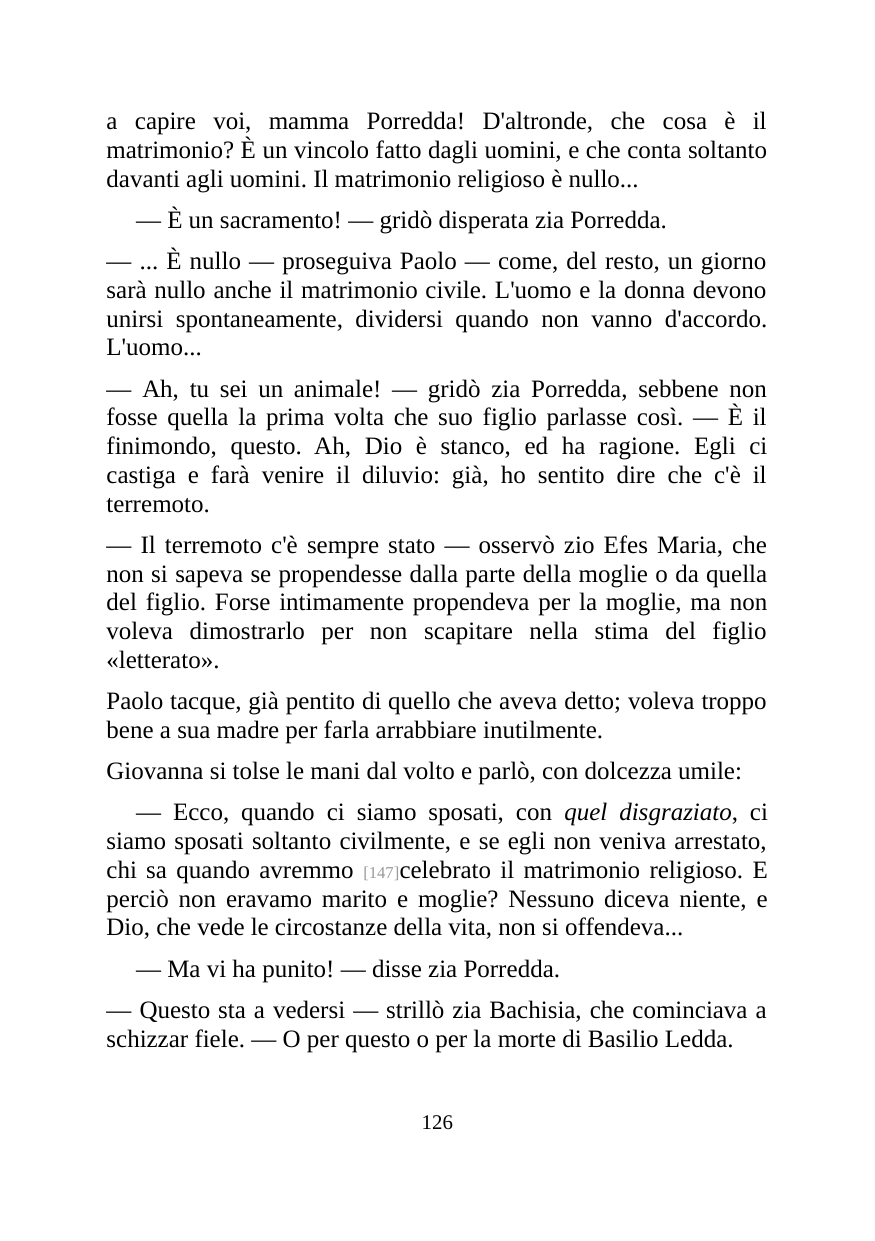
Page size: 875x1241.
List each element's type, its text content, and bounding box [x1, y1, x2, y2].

text a capire voi, mamma Porredda! D'altronde, che cosa è il matrimonio? È un vincolo fatto dagli uomini, e che conta soltanto davanti agli uomini. Il matrimonio religioso è nullo... [106, 106, 768, 192]
text ― Ecco, quando ci siamo sposati, con quel disgraziato, ci siamo sposati soltanto civilmente, e se egli non veniva arrestato, chi sa quando avremmo [147]celebrato il matrimonio religioso. E perciò non eravamo marito e moglie? Nessuno diceva niente, e Dio, che vede le circostanze della vita, non si offendeva... [106, 797, 768, 941]
text ― Ma vi ha punito! ― disse zia Porredda. [106, 954, 768, 982]
text ― Questo sta a vedersi ― strillò zia Bachisia, che cominciava a schizzar fiele. ― O per questo o per la morte di Basilio Ledda. [106, 995, 768, 1052]
text ― È un sacramento! ― gridò disperata zia Porredda. [106, 205, 768, 234]
text Giovanna si tolse le mani dal volto e parlò, con dolcezza umile: [106, 756, 768, 785]
text ― ... È nullo ― proseguiva Paolo ― come, del resto, un giorno sarà nullo anche il matrimonio civile. L'uomo e la donna devono unirsi spontaneamente, dividersi quando non vanno d'accordo. L'uomo... [106, 246, 768, 361]
text ― Ah, tu sei un animale! ― gridò zia Porredda, sebbene non fosse quella la prima volta che suo figlio parlasse così. ― È il finimondo, questo. Ah, Dio è stanco, ed ha ragione. Egli ci castiga e farà venire il diluvio: già, ho sentito dire che c'è il terremoto. [106, 374, 768, 517]
text Paolo tacque, già pentito di quello che aveva detto; voleva troppo bene a sua madre per farla arrabbiare inutilmente. [106, 686, 768, 744]
text ― Il terremoto c'è sempre stato ― osservò zio Efes Maria, che non si sapeva se propendesse dalla parte della moglie o da quella del figlio. Forse intimamente propendeva per la moglie, ma non voleva dimostrarlo per non scapitare nella stima del figlio «letterato». [106, 530, 768, 674]
